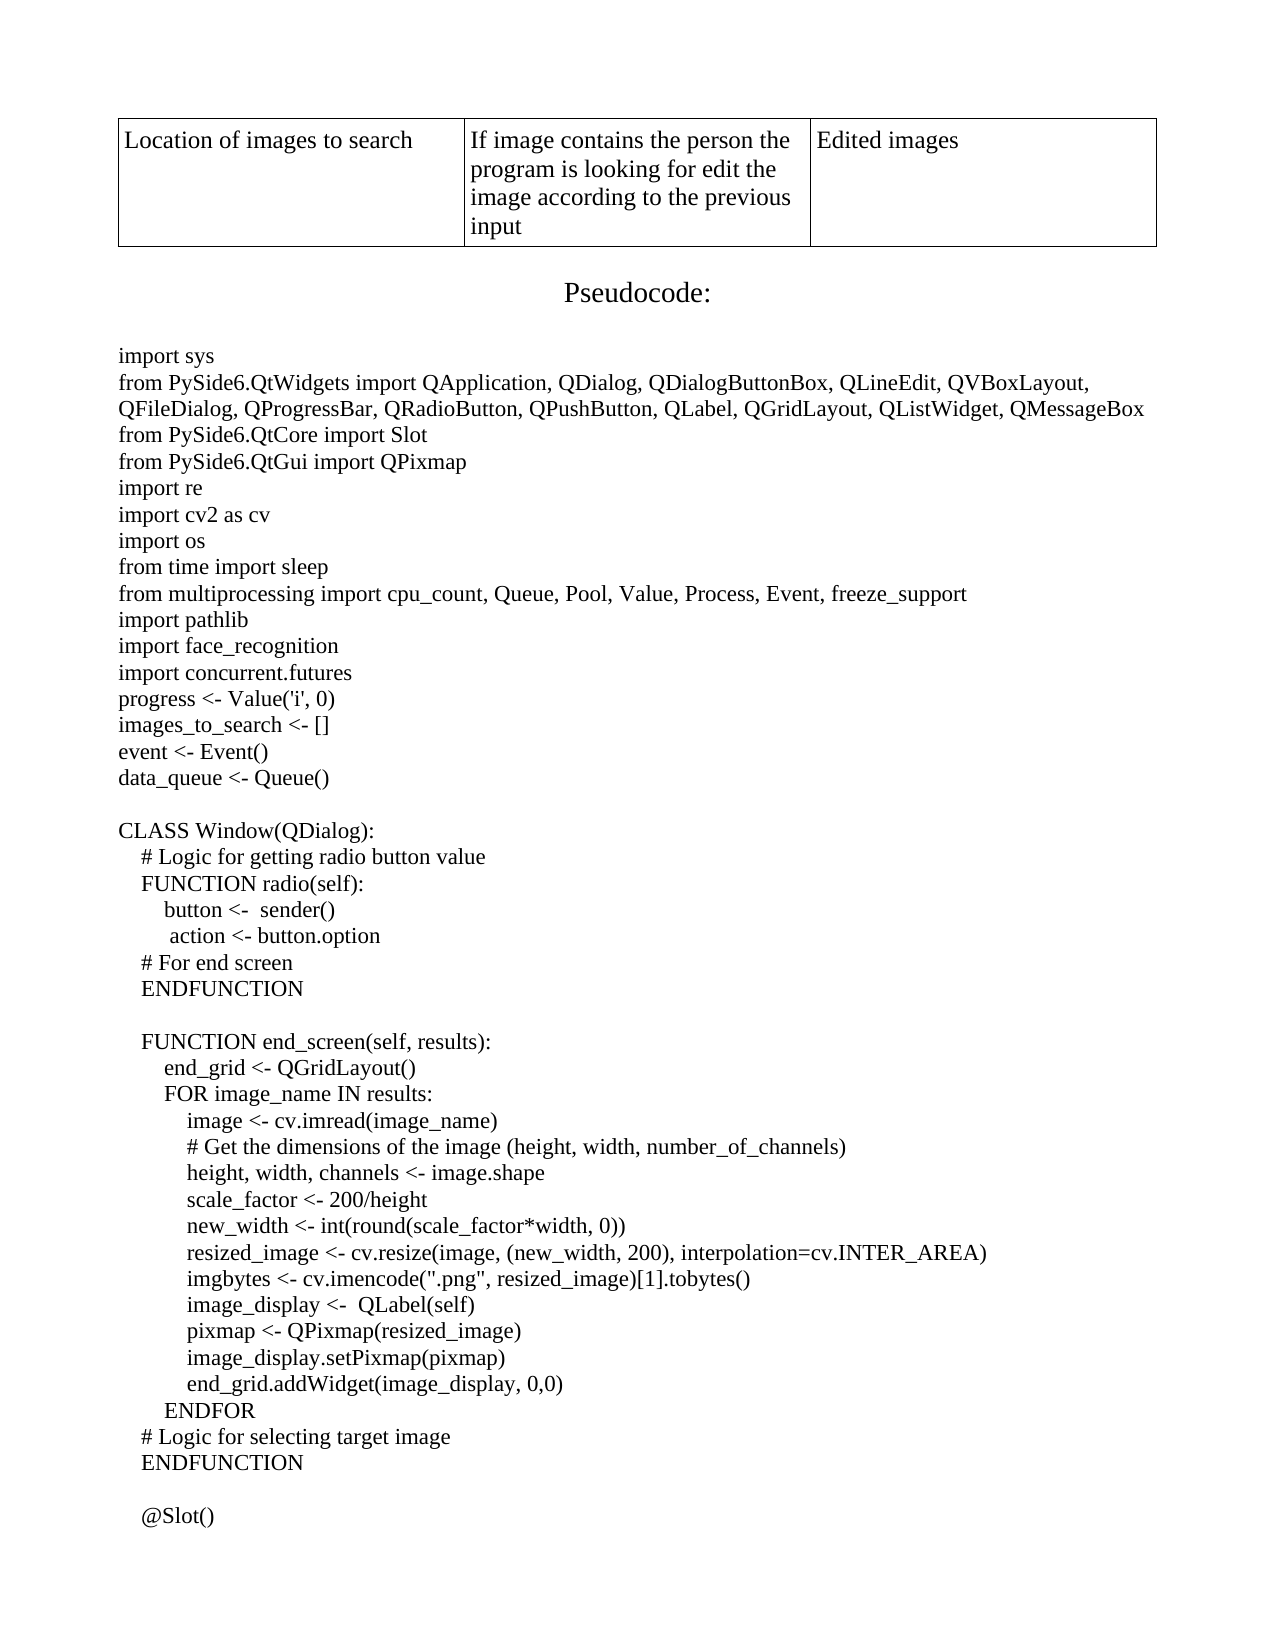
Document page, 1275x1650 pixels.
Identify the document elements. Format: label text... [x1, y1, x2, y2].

text from time import sleep [118, 553, 1157, 580]
text FUNCTION radio(self): [118, 869, 1157, 896]
text import sys [118, 342, 1157, 369]
text # For end screen [118, 949, 1157, 975]
text imgbytes <- cv.imencode(".png", resized_image)[1].tobytes() [118, 1265, 1157, 1291]
text # Get the dimensions of the image (height, width, number_of_channels) [118, 1133, 1157, 1159]
text data_queue <- Queue() [118, 764, 1157, 791]
table_cell Edited images [811, 119, 1156, 246]
text action <- button.option [118, 922, 1157, 949]
text from PySide6.QtCore import Slot [118, 422, 1157, 448]
text @Slot() [118, 1502, 1157, 1528]
text image_display.setPixmap(pixmap) [118, 1344, 1157, 1370]
text import face_recognition [118, 632, 1157, 659]
text height, width, channels <- image.shape [118, 1159, 1157, 1186]
text import re [118, 474, 1157, 501]
text scale_factor <- 200/height [118, 1186, 1157, 1212]
text pixmap <- QPixmap(resized_image) [118, 1318, 1157, 1344]
text import os [118, 527, 1157, 553]
text import concurrent.futures [118, 659, 1157, 685]
text # Logic for getting radio button value [118, 843, 1157, 869]
text from PySide6.QtWidgets import QApplication, QDialog, QDialogButtonBox, QLineEdit, QVBoxLayout, QFileDialog, QProgressBar, QRadioButton, QPushButton, QLabel, QGridLayout, QListWidget, QMessageBox [118, 369, 1157, 422]
text end_grid.addWidget(image_display, 0,0) [118, 1370, 1157, 1397]
text event <- Event() [118, 738, 1157, 764]
table_cell Location of images to search [119, 119, 464, 246]
text Pseudocode: [118, 275, 1157, 309]
text import pathlib [118, 606, 1157, 632]
text import cv2 as cv [118, 501, 1157, 527]
text ENDFOR [118, 1397, 1157, 1423]
text new_width <- int(round(scale_factor*width, 0)) [118, 1212, 1157, 1238]
text images_to_search <- [] [118, 711, 1157, 738]
text from PySide6.QtGui import QPixmap [118, 448, 1157, 474]
text FOR image_name IN results: [118, 1080, 1157, 1107]
text resized_image <- cv.resize(image, (new_width, 200), interpolation=cv.INTER_AREA) [118, 1238, 1157, 1265]
text image <- cv.imread(image_name) [118, 1107, 1157, 1133]
table_cell If image contains the person the program is looking for edit the image according to the previous input [465, 119, 810, 246]
text ENDFUNCTION [118, 1449, 1157, 1476]
text CLASS Window(QDialog): [118, 817, 1157, 843]
text button <- sender() [118, 896, 1157, 922]
text end_grid <- QGridLayout() [118, 1054, 1157, 1080]
text # Logic for selecting target image [118, 1423, 1157, 1449]
text FUNCTION end_screen(self, results): [118, 1028, 1157, 1054]
text progress <- Value('i', 0) [118, 685, 1157, 711]
text image_display <- QLabel(self) [118, 1291, 1157, 1318]
text ENDFUNCTION [118, 975, 1157, 1001]
text from multiprocessing import cpu_count, Queue, Pool, Value, Process, Event, freeze_support [118, 580, 1157, 606]
